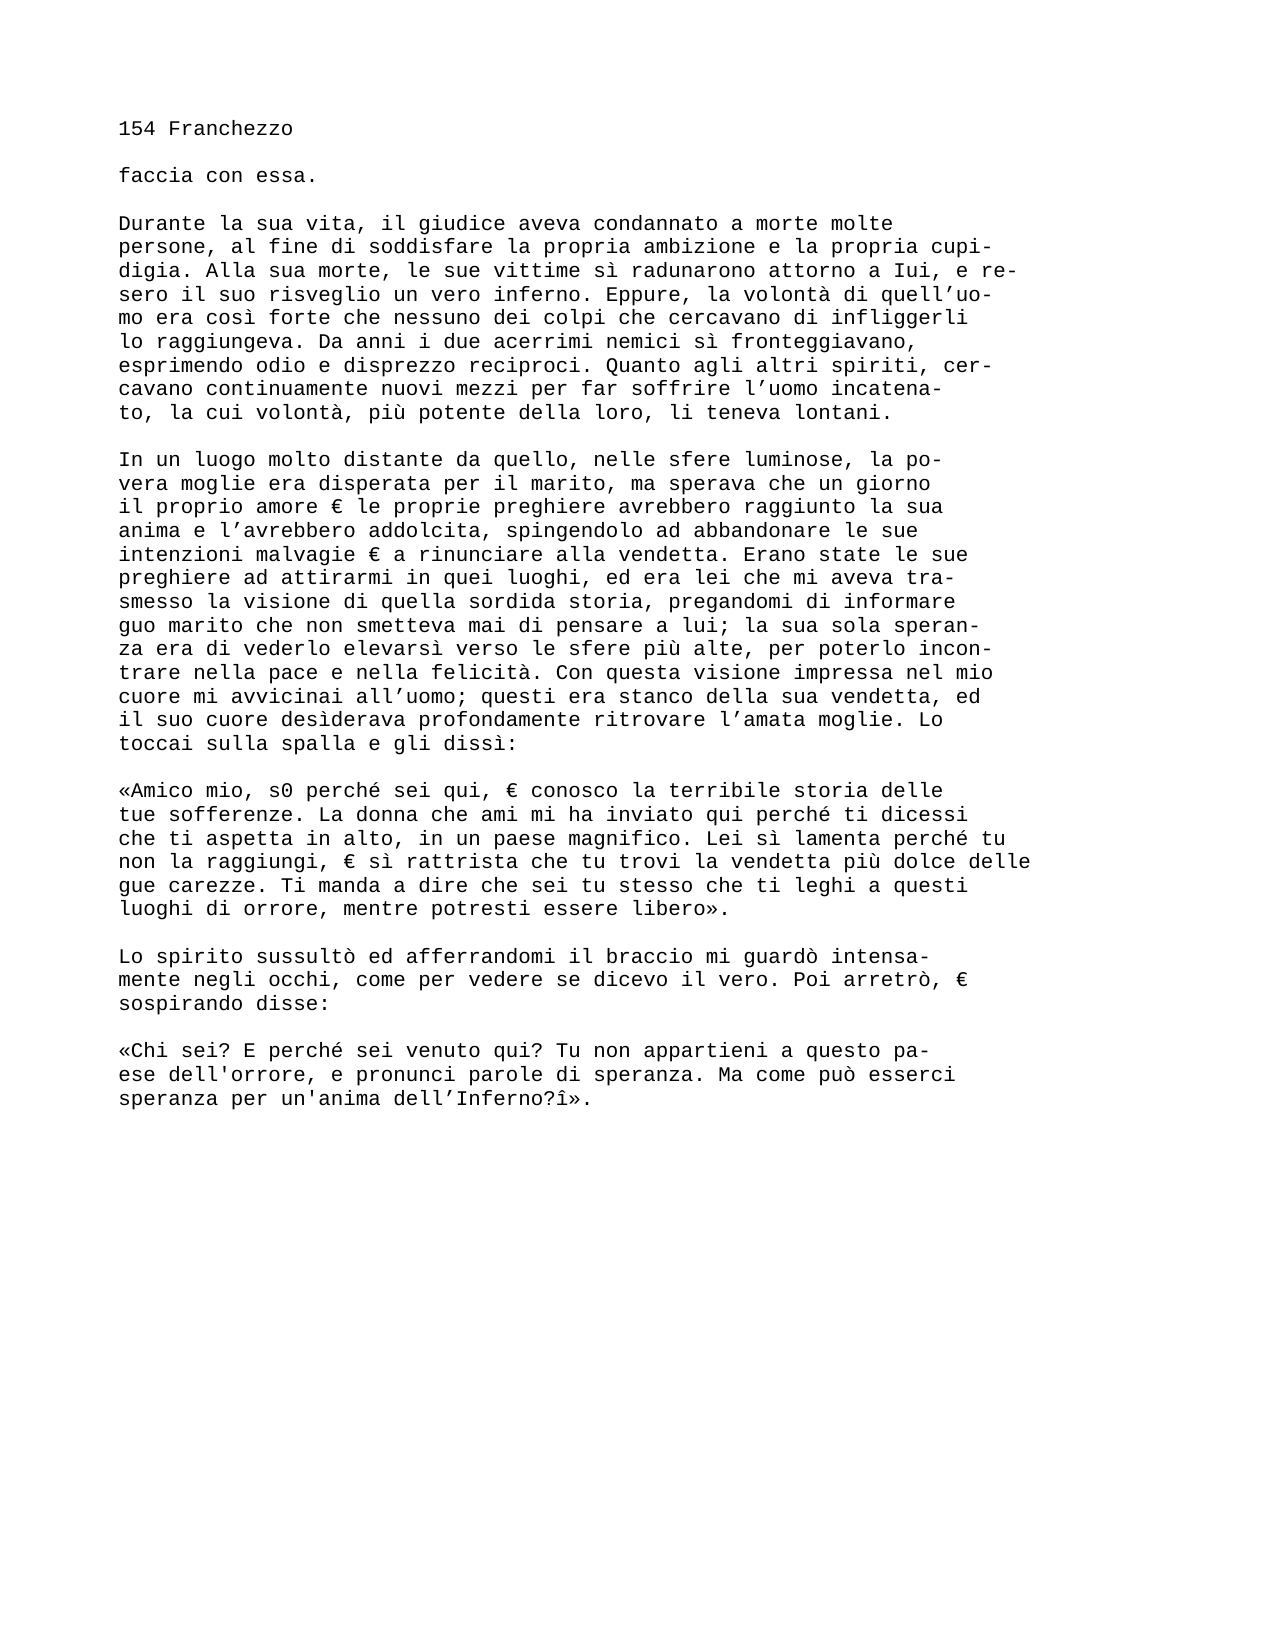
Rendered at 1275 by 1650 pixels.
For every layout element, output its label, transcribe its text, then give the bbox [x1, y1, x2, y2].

text Lo spirito sussultò ed afferrandomi il braccio mi guardò intensa- [118, 946, 1157, 969]
text faccia con essa. [118, 165, 1157, 189]
text anima e l’avrebbero addolcita, spingendolo ad abbandonare le sue [118, 520, 1157, 544]
text mo era così forte che nessuno dei colpi che cercavano di infliggerli [118, 307, 1157, 331]
text toccai sulla spalla e gli dissì: [118, 733, 1157, 757]
text preghiere ad attirarmi in quei luoghi, ed era lei che mi aveva tra- [118, 567, 1157, 591]
text il proprio amore € le proprie preghiere avrebbero raggiunto la sua [118, 496, 1157, 520]
text za era di vederlo elevarsì verso le sfere più alte, per poterlo incon- [118, 638, 1157, 662]
text il suo cuore desìderava profondamente ritrovare l’amata moglie. Lo [118, 709, 1157, 733]
text che ti aspetta in alto, in un paese magnifico. Lei sì lamenta perché tu [118, 827, 1157, 851]
text lo raggiungeva. Da anni i due acerrimi nemici sì fronteggiavano, [118, 331, 1157, 354]
text esprimendo odio e disprezzo reciproci. Quanto agli altri spiriti, cer- [118, 354, 1157, 378]
text «Chi sei? E perché sei venuto qui? Tu non appartieni a questo pa- [118, 1040, 1157, 1064]
text cuore mi avvicinai all’uomo; questi era stanco della sua vendetta, ed [118, 686, 1157, 709]
text persone, al fine di soddisfare la propria ambizione e la propria cupi- [118, 236, 1157, 260]
text luoghi di orrore, mentre potresti essere libero». [118, 898, 1157, 922]
text vera moglie era disperata per il marito, ma sperava che un giorno [118, 473, 1157, 496]
text guo marito che non smetteva mai di pensare a lui; la sua sola speran- [118, 615, 1157, 638]
text speranza per un'anima dell’Inferno?î». [118, 1088, 1157, 1111]
text mente negli occhi, come per vedere se dicevo il vero. Poi arretrò, € [118, 969, 1157, 993]
text non la raggiungi, € sì rattrista che tu trovi la vendetta più dolce delle [118, 851, 1157, 875]
text intenzioni malvagie € a rinunciare alla vendetta. Erano state le sue [118, 544, 1157, 567]
text gue carezze. Ti manda a dire che sei tu stesso che ti leghi a questi [118, 875, 1157, 898]
text 154 Franchezzo [118, 118, 1157, 142]
text sero il suo risveglio un vero inferno. Eppure, la volontà di quell’uo- [118, 284, 1157, 307]
text digia. Alla sua morte, le sue vittime sì radunarono attorno a Iui, e re- [118, 260, 1157, 284]
text tue sofferenze. La donna che ami mi ha inviato qui perché ti dicessi [118, 804, 1157, 827]
text Durante la sua vita, il giudice aveva condannato a morte molte [118, 213, 1157, 236]
text «Amico mio, s0 perché sei qui, € conosco la terribile storia delle [118, 780, 1157, 804]
text cavano continuamente nuovi mezzi per far soffrire l’uomo incatena- [118, 378, 1157, 402]
text sospirando disse: [118, 993, 1157, 1017]
text ese dell'orrore, e pronunci parole di speranza. Ma come può esserci [118, 1064, 1157, 1088]
text In un luogo molto distante da quello, nelle sfere luminose, la po- [118, 449, 1157, 473]
text trare nella pace e nella felicità. Con questa visione impressa nel mio [118, 662, 1157, 686]
text to, la cui volontà, più potente della loro, li teneva lontani. [118, 402, 1157, 426]
text smesso la visione di quella sordida storia, pregandomi di informare [118, 591, 1157, 615]
